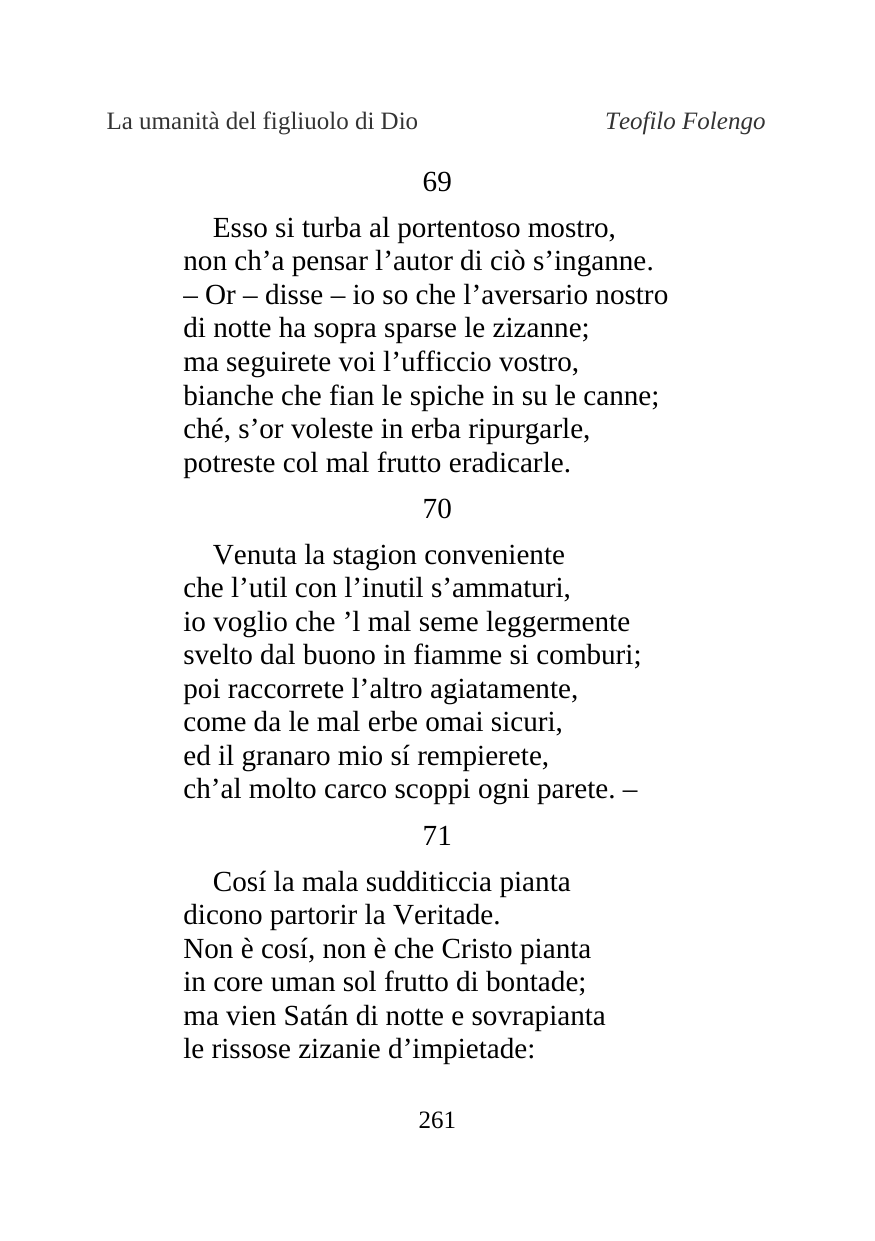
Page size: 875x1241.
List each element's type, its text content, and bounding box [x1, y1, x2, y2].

text Venuta la stagion conveniente che l’util con l’inutil s’ammaturi, io voglio che ’l mal seme leggermente svelto dal buono in fiamme si comburi; poi raccorrete l’altro agiatamente, come da le mal erbe omai sicuri, ed il granaro mio sí rempierete, ch’al molto carco scoppi ogni parete. – [183, 537, 768, 805]
text 70 [106, 491, 768, 524]
text Esso si turba al portentoso mostro, non ch’a pensar l’autor di ciò s’inganne. – Or – disse – io so che l’aversario nostro di notte ha sopra sparse le zizanne; ma seguirete voi l’ufficcio vostro, bianche che fian le spiche in su le canne; ché, s’or voleste in erba ripurgarle, potreste col mal frutto eradicarle. [183, 210, 768, 478]
text Cosí la mala sudditiccia pianta dicono partorir la Veritade. Non è cosí, non è che Cristo pianta in core uman sol frutto di bontade; ma vien Satán di notte e sovrapianta le rissose zizanie d’impietade: [183, 864, 768, 1065]
text 71 [106, 818, 768, 851]
text 69 [106, 164, 768, 197]
